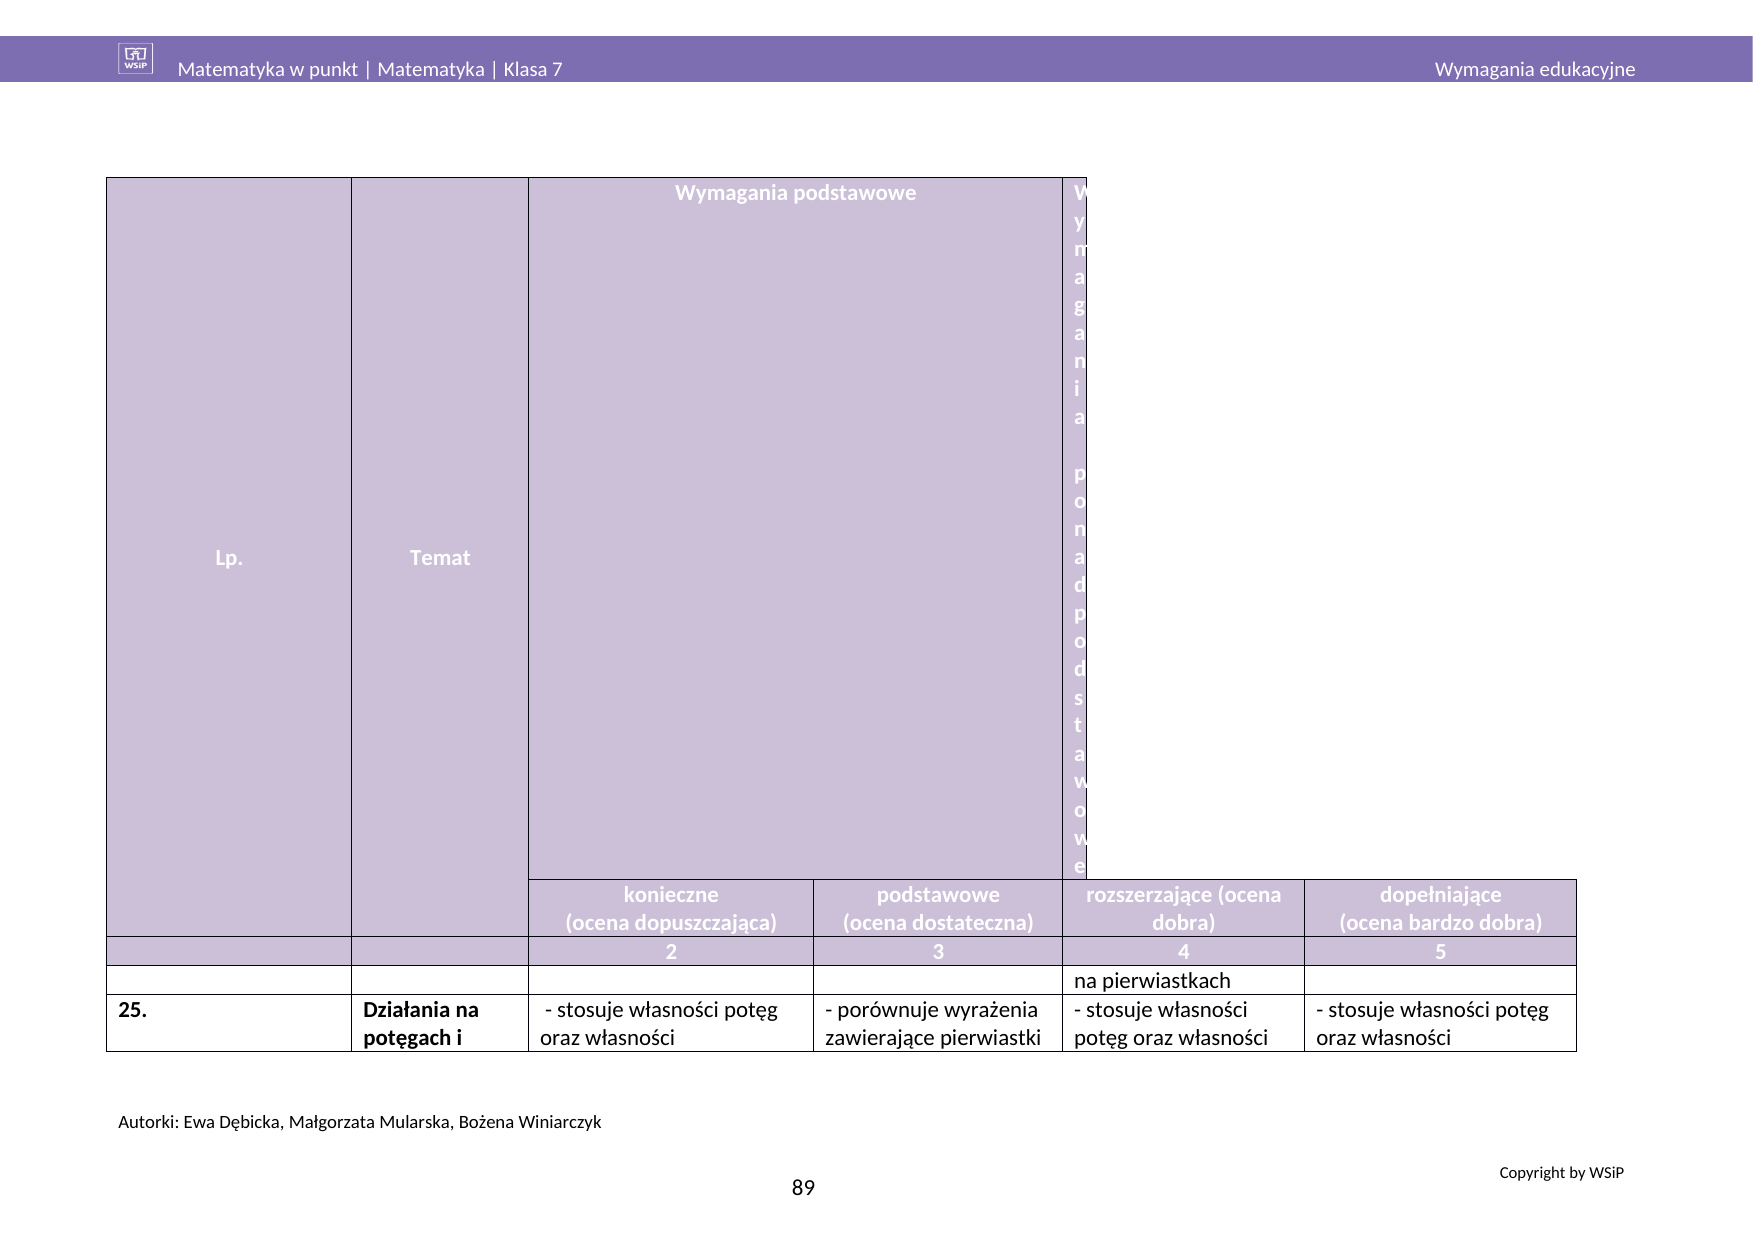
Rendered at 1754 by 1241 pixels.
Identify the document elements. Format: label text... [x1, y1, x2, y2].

table_cell - porównuje wyrażenia zawierające pierwiastki [814, 995, 1062, 1051]
table_cell 4 [1063, 937, 1304, 965]
table_header Wymagania podstawowe [529, 178, 1062, 879]
table_cell rozszerzające (ocena dobra) [1063, 880, 1304, 936]
table_cell - stosuje własności potęg oraz własności [529, 995, 813, 1051]
table_cell - stosuje własności potęg oraz własności [1063, 995, 1304, 1051]
table_cell 3 [814, 937, 1062, 965]
table_cell [352, 966, 528, 994]
table_cell [107, 937, 351, 965]
table_cell [107, 966, 351, 994]
table_cell [529, 966, 813, 994]
table_cell Działania na potęgach i [352, 995, 528, 1051]
table_cell dopełniające (ocena bardzo dobra) [1305, 880, 1576, 936]
table_cell [1305, 966, 1576, 994]
table_cell [814, 966, 1062, 994]
table_cell 5 [1305, 937, 1576, 965]
table_cell na pierwiastkach [1063, 966, 1304, 994]
table_header Lp. [107, 178, 351, 936]
table_header Temat [352, 178, 528, 936]
table_header Wymagania ponadpodstawowe [1063, 178, 1086, 879]
picture [0, 36, 1753, 82]
table_cell 25. [107, 995, 351, 1051]
table_cell 2 [529, 937, 813, 965]
table_cell podstawowe (ocena dostateczna) [814, 880, 1062, 936]
table_cell - stosuje własności potęg oraz własności [1305, 995, 1576, 1051]
table_cell konieczne (ocena dopuszczająca) [529, 880, 813, 936]
table_cell [352, 937, 528, 965]
